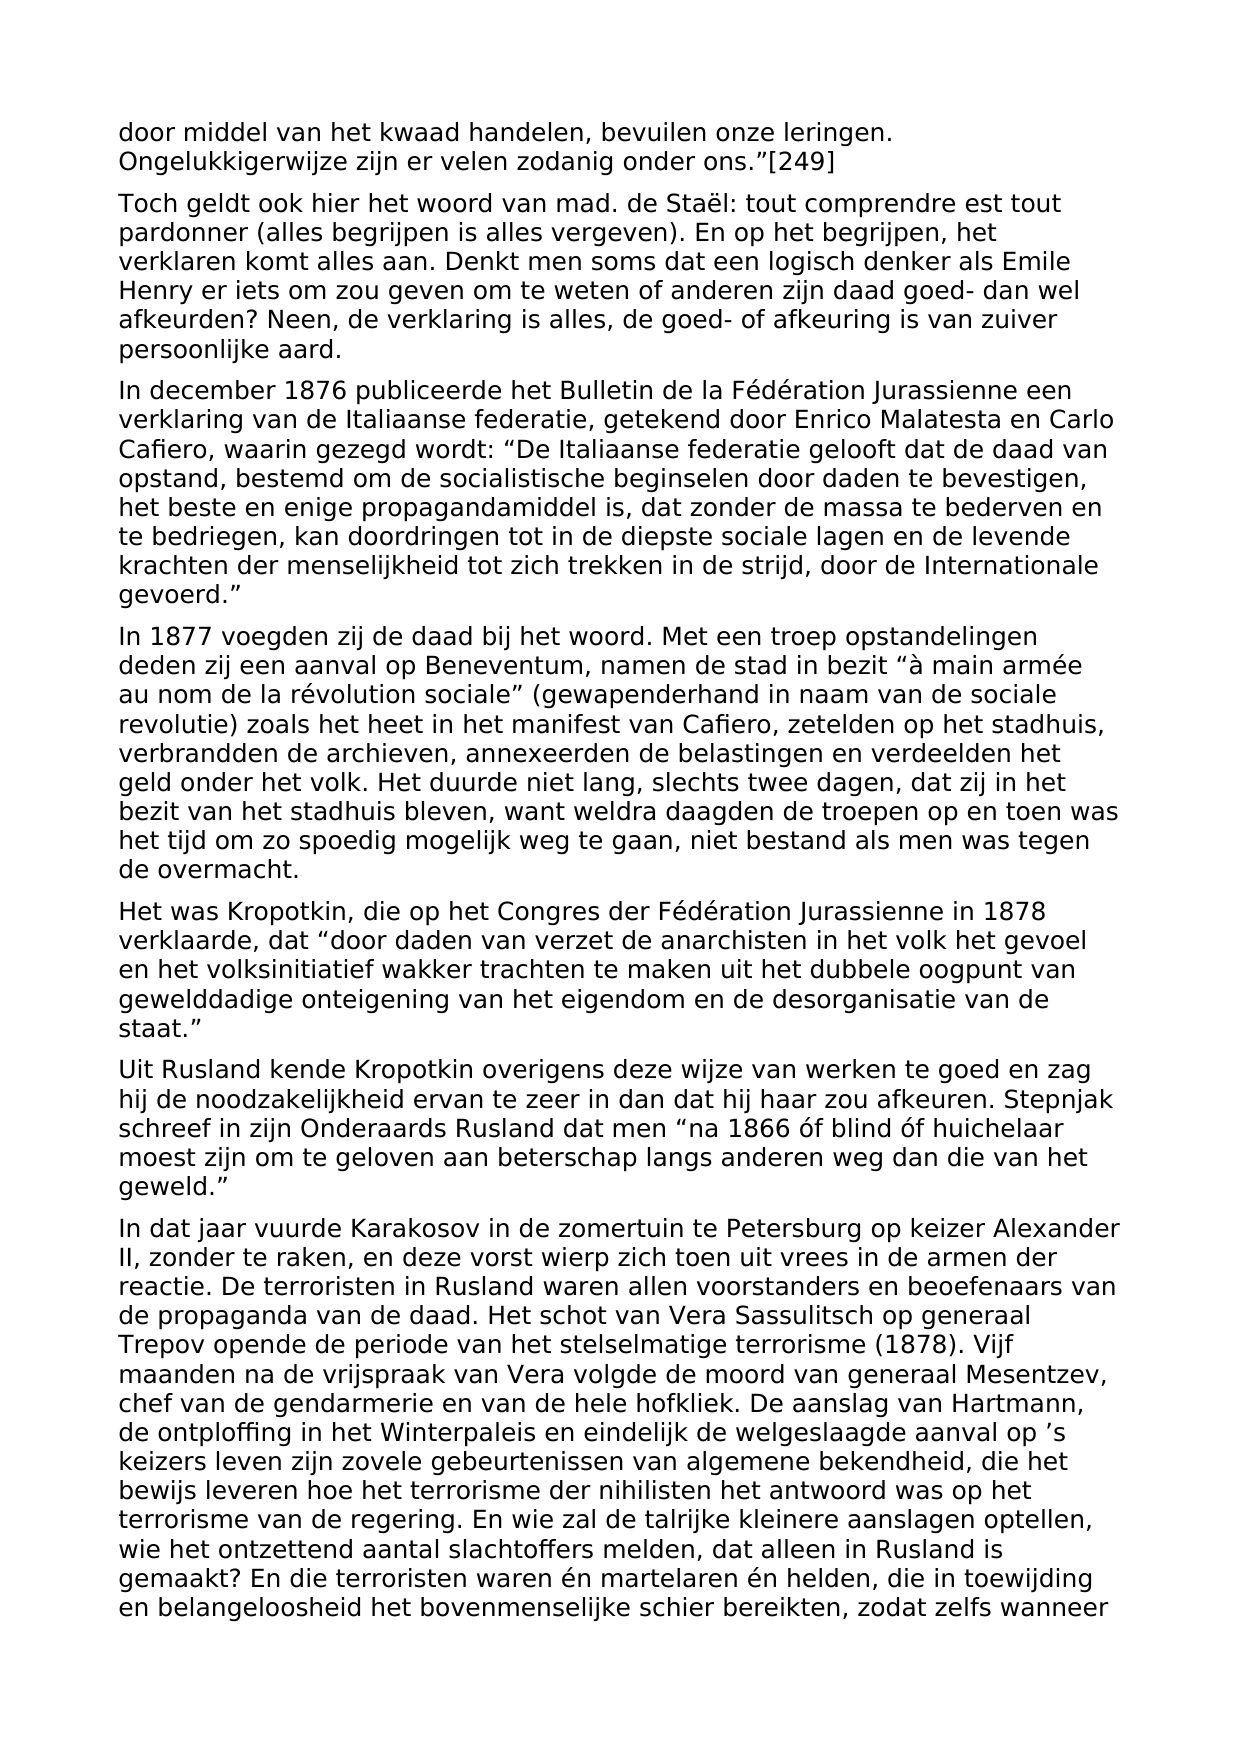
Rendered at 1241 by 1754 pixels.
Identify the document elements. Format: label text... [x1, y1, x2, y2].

text In december 1876 publiceerde het Bulletin de la Fédération Jurassienne een verklaring van de Italiaanse federatie, getekend door Enrico Malatesta en Carlo Cafiero, waarin gezegd wordt: “De Italiaanse federatie gelooft dat de daad van opstand, bestemd om de socialistische beginselen door daden te bevestigen, het beste en enige propagandamiddel is, dat zonder de massa te bederven en te bedriegen, kan doordringen tot in de diepste sociale lagen en de levende krachten der menselijkheid tot zich trekken in de strijd, door de Internationale gevoerd.” [118, 376, 1122, 610]
text door middel van het kwaad handelen, bevuilen onze leringen. Ongelukkigerwijze zijn er velen zodanig onder ons.”[249] [118, 118, 1122, 176]
text Uit Rusland kende Kropotkin overigens deze wijze van werken te goed en zag hij de noodzakelijkheid ervan te zeer in dan dat hij haar zou afkeuren. Stepnjak schreef in zijn Onderaards Rusland dat men “na 1866 óf blind óf huichelaar moest zijn om te geloven aan beterschap langs anderen weg dan die van het geweld.” [118, 1056, 1122, 1201]
text Het was Kropotkin, die op het Congres der Fédération Jurassienne in 1878 verklaarde, dat “door daden van verzet de anarchisten in het volk het gevoel en het volksinitiatief wakker trachten te maken uit het dubbele oogpunt van gewelddadige onteigening van het eigendom en de desorganisatie van de staat.” [118, 897, 1122, 1043]
text In 1877 voegden zij de daad bij het woord. Met een troep opstandelingen deden zij een aanval op Beneventum, namen de stad in bezit “à main armée au nom de la révolution sociale” (gewapenderhand in naam van de sociale revolutie) zoals het heet in het manifest van Cafiero, zetelden op het stadhuis, verbrandden de archieven, annexeerden de belastingen en verdeelden het geld onder het volk. Het duurde niet lang, slechts twee dagen, dat zij in het bezit van het stadhuis bleven, want weldra daagden de troepen op en toen was het tijd om zo spoedig mogelijk weg te gaan, niet bestand als men was tegen de overmacht. [118, 622, 1122, 885]
text Toch geldt ook hier het woord van mad. de Staël: tout comprendre est tout pardonner (alles begrijpen is alles vergeven). En op het begrijpen, het verklaren komt alles aan. Denkt men soms dat een logisch denker als Emile Henry er iets om zou geven om te weten of anderen zijn daad goed- dan wel afkeurden? Neen, de verklaring is alles, de goed- of afkeuring is van zuiver persoonlijke aard. [118, 189, 1122, 364]
text In dat jaar vuurde Karakosov in de zomertuin te Petersburg op keizer Alexander II, zonder te raken, en deze vorst wierp zich toen uit vrees in de armen der reactie. De terroristen in Rusland waren allen voorstanders en beoefenaars van de propaganda van de daad. Het schot van Vera Sassulitsch op generaal Trepov opende de periode van het stelselmatige terrorisme (1878). Vijf maanden na de vrijspraak van Vera volgde de moord van generaal Mesentzev, chef van de gendarmerie en van de hele hofkliek. De aanslag van Hartmann, de ontploffing in het Winterpaleis en eindelijk de welgeslaagde aanval op ’s keizers leven zijn zovele gebeurtenissen van algemene bekendheid, die het bewijs leveren hoe het terrorisme der nihilisten het antwoord was op het terrorisme van de regering. En wie zal de talrijke kleinere aanslagen optellen, wie het ontzettend aantal slachtoffers melden, dat alleen in Rusland is gemaakt? En die terroristen waren én martelaren én helden, die in toewijding en belangeloosheid het bovenmenselijke schier bereikten, zodat zelfs wanneer [118, 1214, 1122, 1622]
